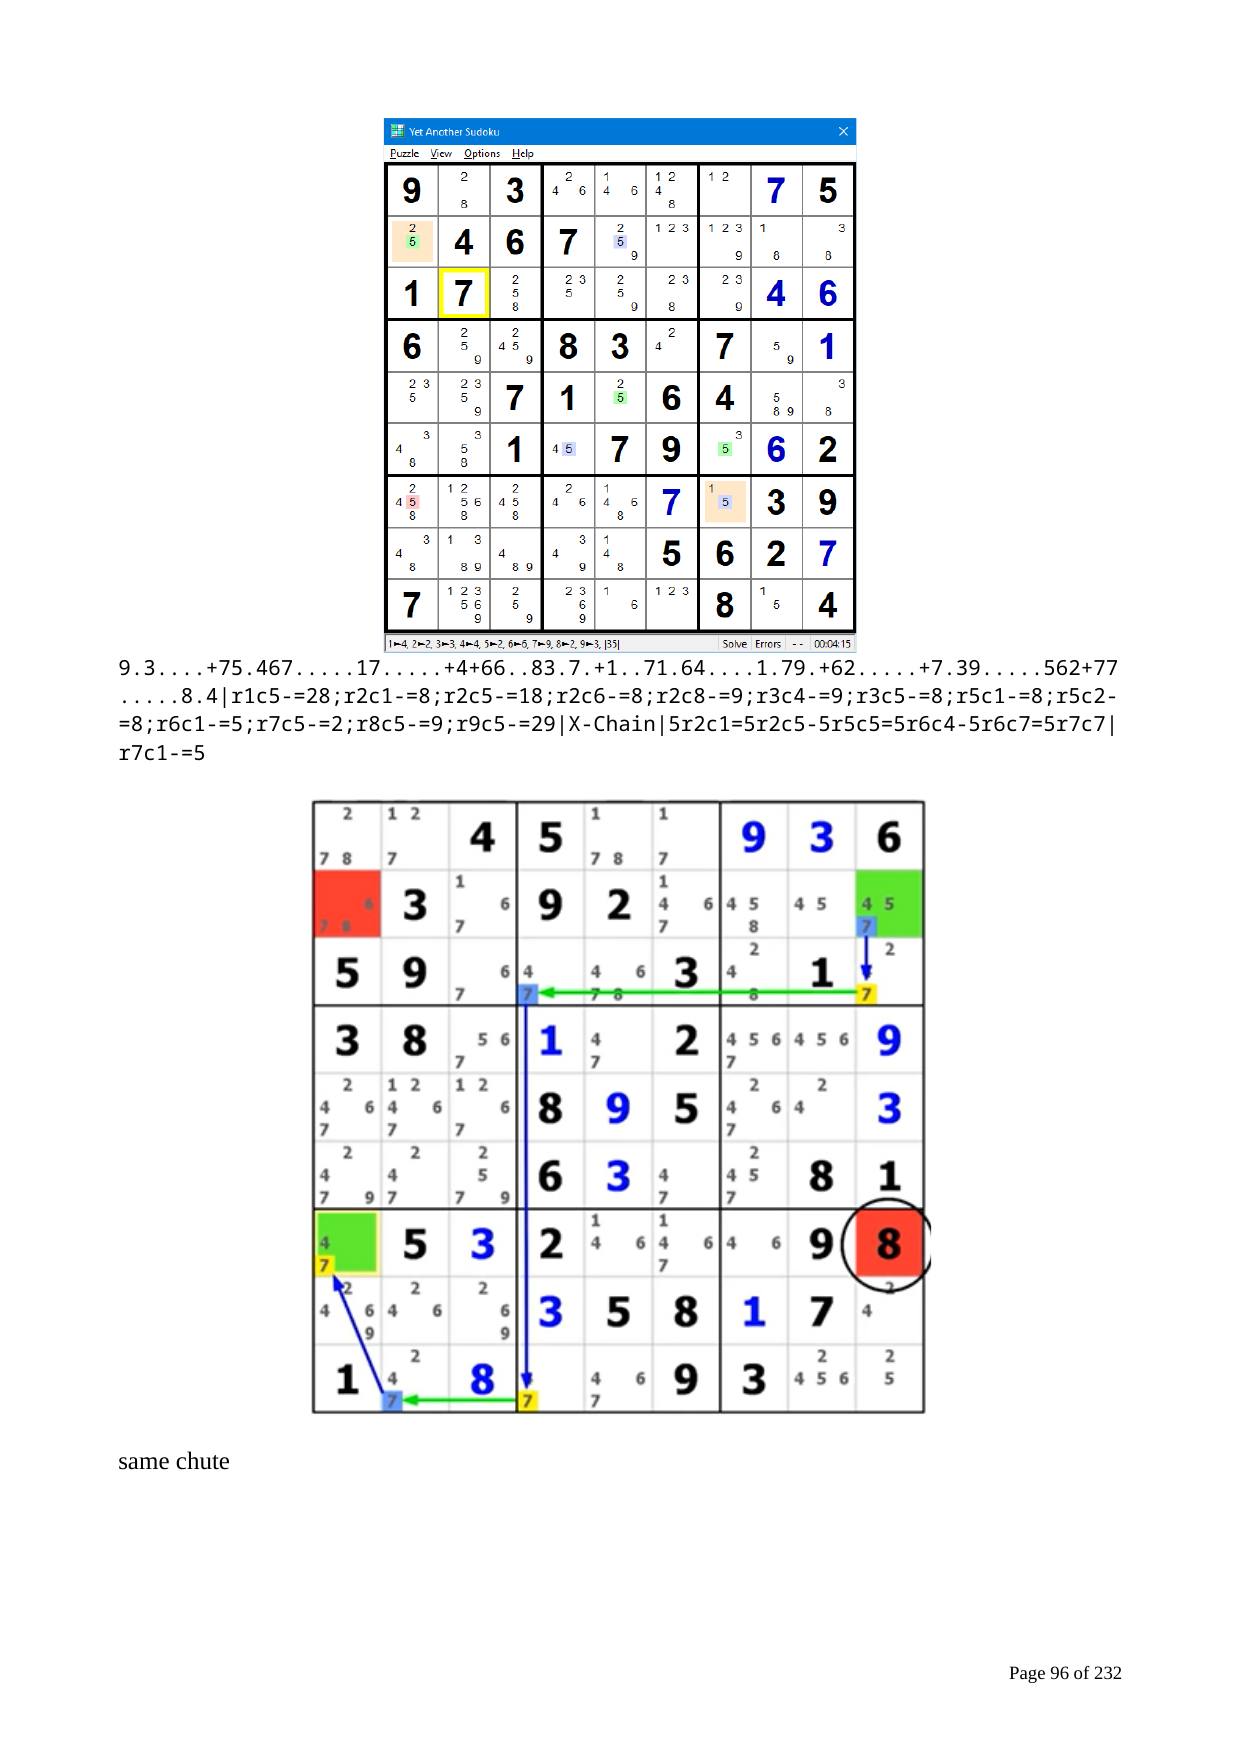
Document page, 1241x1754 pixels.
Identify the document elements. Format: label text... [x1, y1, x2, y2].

picture [309, 795, 932, 1417]
picture [383, 118, 857, 653]
text same chute [118, 1446, 1122, 1474]
text 9.3....+75.467.....17.....+4+66..83.7.+1..71.64....1.79.+62.....+7.39.....562+77.....8.4|r1c5-=28;r2c1-=8;r2c5-=18;r2c6-=8;r2c8-=9;r3c4-=9;r3c5-=8;r5c1-=8;r5c2-=8;r6c1-=5;r7c5-=2;r8c5-=9;r9c5-=29|X-Chain|5r2c1=5r2c5-5r5c5=5r6c4-5r6c7=5r7c7|r7c1-=5 [118, 653, 1122, 766]
